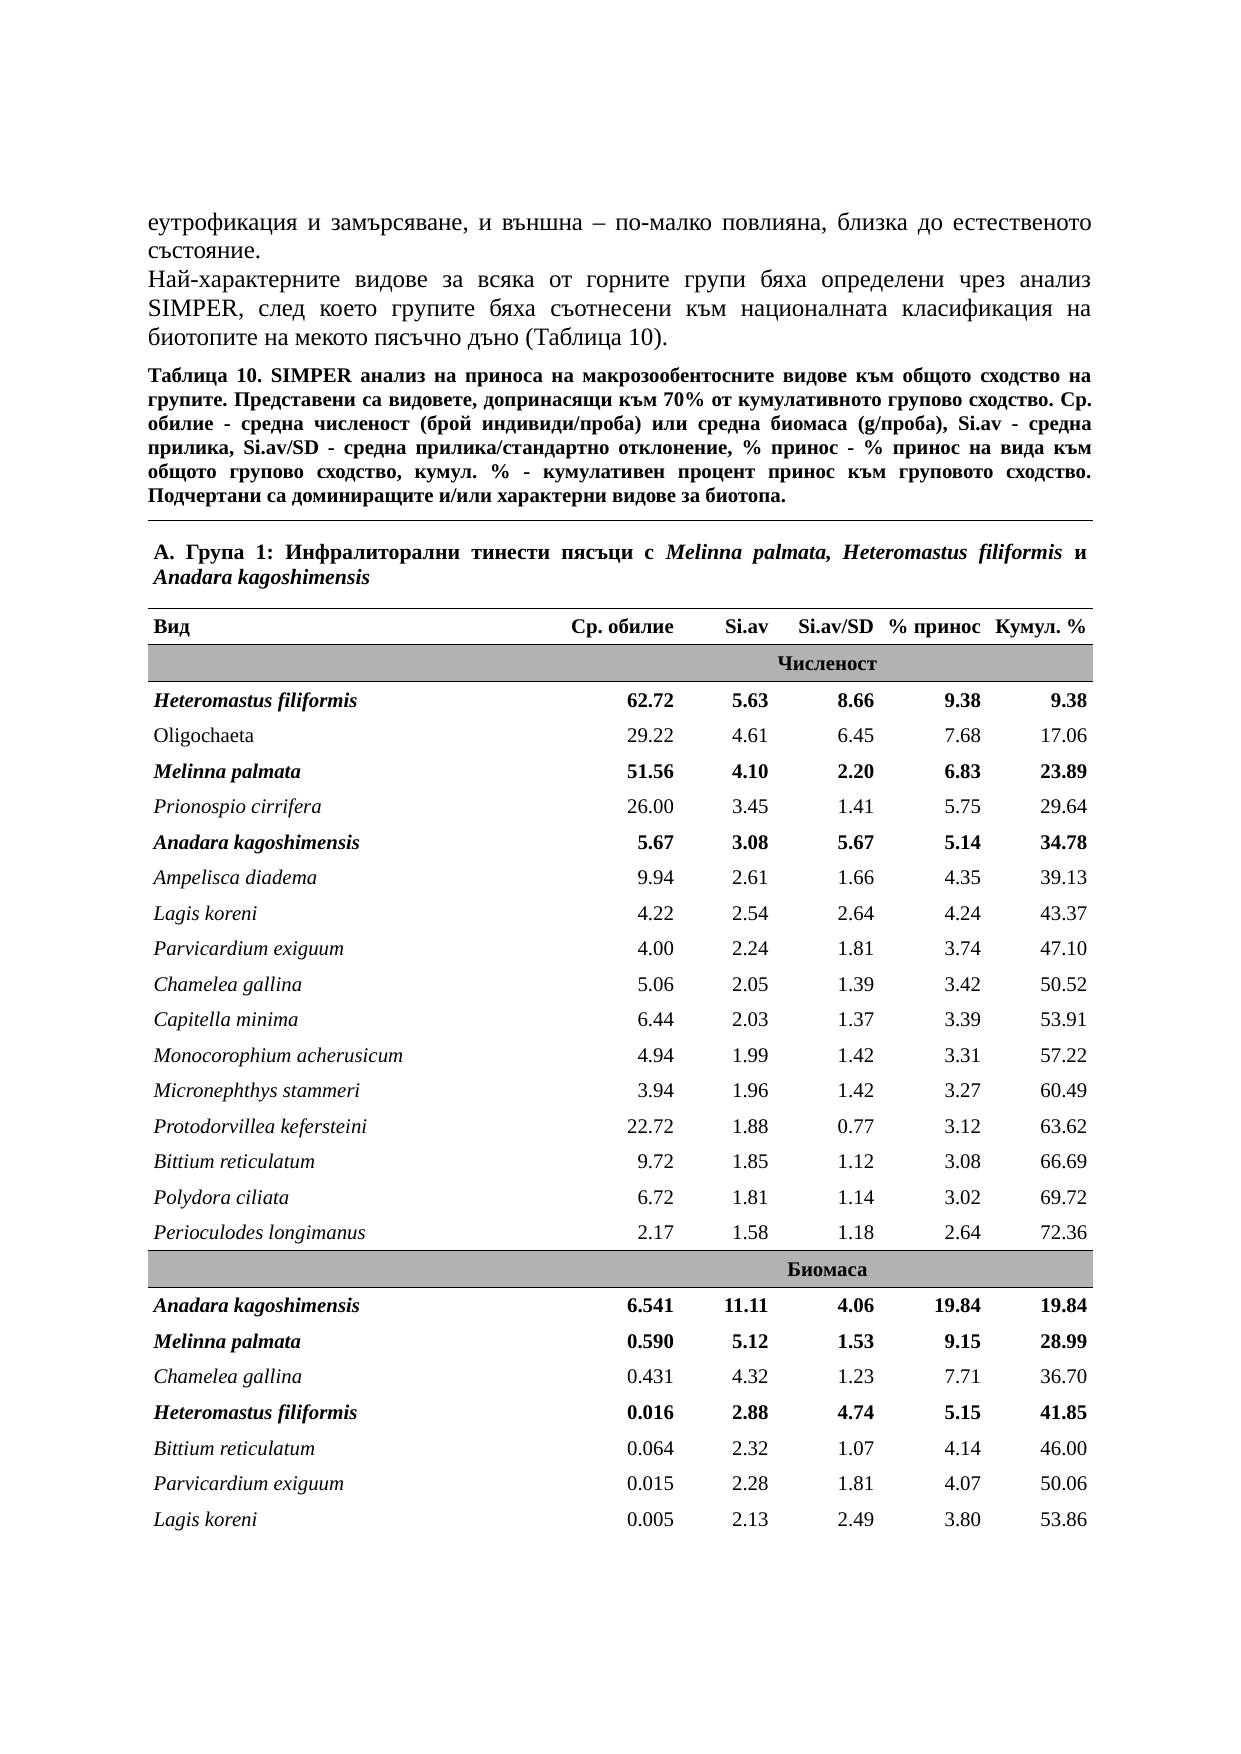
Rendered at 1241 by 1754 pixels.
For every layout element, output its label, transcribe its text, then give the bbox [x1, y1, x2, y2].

table_cell Кумул. % [986, 609, 1093, 644]
table_cell 4.32 [679, 1359, 774, 1394]
table_cell Chamelea gallina [148, 966, 562, 1001]
table_cell 5.67 [774, 824, 879, 859]
table_cell 0.015 [562, 1465, 679, 1501]
table_cell 4.06 [774, 1288, 879, 1323]
table_cell 3.39 [880, 1001, 986, 1037]
table_cell 17.06 [986, 717, 1093, 753]
table_cell 1.39 [774, 966, 879, 1001]
table_cell 1.41 [774, 788, 879, 824]
text Най-характерните видове за всяка от горните групи бяха определени чрез анализ SIMPER, след което групите бяха съотнесени към националната класификация на биотопите на мекото пясъчно дъно (Таблица 10). [148, 264, 1093, 350]
table_cell 5.12 [679, 1323, 774, 1359]
table_cell Melinna palmata [148, 753, 562, 788]
table_cell 1.23 [774, 1359, 879, 1394]
table_cell 28.99 [986, 1323, 1093, 1359]
table_cell 1.18 [774, 1215, 879, 1250]
table_cell Parvicardium exiguum [148, 930, 562, 966]
table_cell Вид [148, 609, 562, 644]
table_cell 2.64 [774, 895, 879, 930]
table_cell Perioculodes longimanus [148, 1215, 562, 1250]
table_cell [148, 645, 562, 681]
table_cell 5.14 [880, 824, 986, 859]
table_cell 2.28 [679, 1465, 774, 1501]
table_cell Prionospio cirrifera [148, 788, 562, 824]
table_cell 6.72 [562, 1179, 679, 1214]
table_cell 62.72 [562, 682, 679, 717]
table_cell 1.96 [679, 1073, 774, 1108]
table_cell 2.88 [679, 1394, 774, 1430]
table_cell 0.016 [562, 1394, 679, 1430]
table_cell 43.37 [986, 895, 1093, 930]
table_cell 39.13 [986, 859, 1093, 895]
table_cell 5.63 [679, 682, 774, 717]
table_cell Chamelea gallina [148, 1359, 562, 1394]
table_cell 6.44 [562, 1001, 679, 1037]
table_cell 2.17 [562, 1215, 679, 1250]
table_cell 5.06 [562, 966, 679, 1001]
table_cell 1.99 [679, 1037, 774, 1072]
table_cell 4.61 [679, 717, 774, 753]
table_cell 3.02 [880, 1179, 986, 1214]
table_cell 1.81 [774, 1465, 879, 1501]
table_cell 2.03 [679, 1001, 774, 1037]
table_cell 1.37 [774, 1001, 879, 1037]
table_cell 1.14 [774, 1179, 879, 1214]
table_cell 3.80 [880, 1501, 986, 1536]
table_cell 1.42 [774, 1073, 879, 1108]
table_cell 3.27 [880, 1073, 986, 1108]
table_cell 4.94 [562, 1037, 679, 1072]
table_cell Si.av [679, 609, 774, 644]
table_cell Capitella minima [148, 1001, 562, 1037]
table_cell 0.064 [562, 1430, 679, 1465]
table_cell Polydora ciliata [148, 1179, 562, 1214]
table_cell 9.15 [880, 1323, 986, 1359]
table_cell 4.00 [562, 930, 679, 966]
table_cell 5.67 [562, 824, 679, 859]
table_cell 0.590 [562, 1323, 679, 1359]
table_cell 1.66 [774, 859, 879, 895]
table_cell 34.78 [986, 824, 1093, 859]
table_cell 1.07 [774, 1430, 879, 1465]
table_cell 9.38 [880, 682, 986, 717]
text еутрофикация и замърсяване, и външна – по-малко повлияна, близка до естественото състояние. [148, 207, 1093, 264]
table_cell 4.10 [679, 753, 774, 788]
table_header А. Група 1: Инфралиторални тинести пясъци с Melinna palmata, Heteromastus filiformis и Anadara kagoshimensis [148, 521, 1093, 608]
table_cell 53.86 [986, 1501, 1093, 1536]
table_cell 50.52 [986, 966, 1093, 1001]
table_cell 4.22 [562, 895, 679, 930]
table_cell 2.20 [774, 753, 879, 788]
table_cell Oligochaeta [148, 717, 562, 753]
table_cell Lagis koreni [148, 1501, 562, 1536]
table_cell % принос [880, 609, 986, 644]
table_cell Ср. обилие [562, 609, 679, 644]
table_cell Lagis koreni [148, 895, 562, 930]
table_cell 26.00 [562, 788, 679, 824]
text Таблица 10. SIMPER анализ на приноса на макрозообентосните видове към общото сходство на групите. Представени са видовете, допринасящи към 70% от кумулативното групово сходство. Ср. обилие - средна численост (брой индивиди/проба) или средна биомаса (g/проба), Si.av - средна прилика, Si.av/SD - средна прилика/стандартно отклонение, % принос - % принос на вида към общото групово сходство, кумул. % - кумулативен процент принос към груповото сходство. Подчертани са доминиращите и/или характерни видове за биотопа. [148, 363, 1093, 507]
table_cell 1.58 [679, 1215, 774, 1250]
table_cell 22.72 [562, 1108, 679, 1143]
table_cell [148, 1251, 562, 1287]
table_cell Heteromastus filiformis [148, 1394, 562, 1430]
table_cell 1.81 [774, 930, 879, 966]
table_cell 19.84 [986, 1288, 1093, 1323]
table_cell 36.70 [986, 1359, 1093, 1394]
table_cell 9.72 [562, 1144, 679, 1179]
table_cell 69.72 [986, 1179, 1093, 1214]
table_cell Monocorophium acherusicum [148, 1037, 562, 1072]
table_cell 0.005 [562, 1501, 679, 1536]
table_cell 6.45 [774, 717, 879, 753]
table_cell 29.64 [986, 788, 1093, 824]
table_cell 2.05 [679, 966, 774, 1001]
table_cell 11.11 [679, 1288, 774, 1323]
table_cell 4.07 [880, 1465, 986, 1501]
table_cell 8.66 [774, 682, 879, 717]
table_cell 7.68 [880, 717, 986, 753]
table_cell 19.84 [880, 1288, 986, 1323]
table_cell 0.77 [774, 1108, 879, 1143]
table_cell 1.85 [679, 1144, 774, 1179]
table_cell 4.74 [774, 1394, 879, 1430]
table_cell 3.42 [880, 966, 986, 1001]
table_cell 46.00 [986, 1430, 1093, 1465]
table_cell 5.15 [880, 1394, 986, 1430]
table_cell 3.94 [562, 1073, 679, 1108]
table_cell 66.69 [986, 1144, 1093, 1179]
table_cell 1.12 [774, 1144, 879, 1179]
table_cell 47.10 [986, 930, 1093, 966]
table_cell Численост [562, 645, 1093, 681]
table_cell 9.94 [562, 859, 679, 895]
table_cell 29.22 [562, 717, 679, 753]
table_cell 1.42 [774, 1037, 879, 1072]
table_cell 4.35 [880, 859, 986, 895]
table_cell Anadara kagoshimensis [148, 1288, 562, 1323]
table_cell 3.08 [880, 1144, 986, 1179]
table_cell 1.81 [679, 1179, 774, 1214]
table_cell 72.36 [986, 1215, 1093, 1250]
table_cell 0.431 [562, 1359, 679, 1394]
table_cell 63.62 [986, 1108, 1093, 1143]
table_cell 3.08 [679, 824, 774, 859]
table_cell Bittium reticulatum [148, 1144, 562, 1179]
table_cell 23.89 [986, 753, 1093, 788]
table_cell 60.49 [986, 1073, 1093, 1108]
table_cell Anadara kagoshimensis [148, 824, 562, 859]
table_cell 2.24 [679, 930, 774, 966]
table_cell 57.22 [986, 1037, 1093, 1072]
table_cell 2.61 [679, 859, 774, 895]
table_cell Ampelisca diadema [148, 859, 562, 895]
table_cell Heteromastus filiformis [148, 682, 562, 717]
table_cell 9.38 [986, 682, 1093, 717]
table_cell 2.13 [679, 1501, 774, 1536]
table_cell 6.541 [562, 1288, 679, 1323]
table_cell 2.49 [774, 1501, 879, 1536]
table_cell 6.83 [880, 753, 986, 788]
table_cell Micronephthys stammeri [148, 1073, 562, 1108]
table_cell Parvicardium exiguum [148, 1465, 562, 1501]
table_cell Биомаса [562, 1251, 1093, 1287]
table_cell 2.64 [880, 1215, 986, 1250]
table_cell 1.53 [774, 1323, 879, 1359]
table_cell 3.45 [679, 788, 774, 824]
table_cell Melinna palmata [148, 1323, 562, 1359]
table_cell 50.06 [986, 1465, 1093, 1501]
table_cell 51.56 [562, 753, 679, 788]
table_cell 1.88 [679, 1108, 774, 1143]
table_cell 4.24 [880, 895, 986, 930]
table_cell 3.31 [880, 1037, 986, 1072]
table_cell Protodorvillea kefersteini [148, 1108, 562, 1143]
table_cell 2.54 [679, 895, 774, 930]
table_cell 7.71 [880, 1359, 986, 1394]
table_cell 53.91 [986, 1001, 1093, 1037]
table_cell 5.75 [880, 788, 986, 824]
table_cell 4.14 [880, 1430, 986, 1465]
table_cell Si.av/SD [774, 609, 879, 644]
table_cell Bittium reticulatum [148, 1430, 562, 1465]
table_cell 41.85 [986, 1394, 1093, 1430]
table_cell 2.32 [679, 1430, 774, 1465]
table_cell 3.12 [880, 1108, 986, 1143]
table_cell 3.74 [880, 930, 986, 966]
